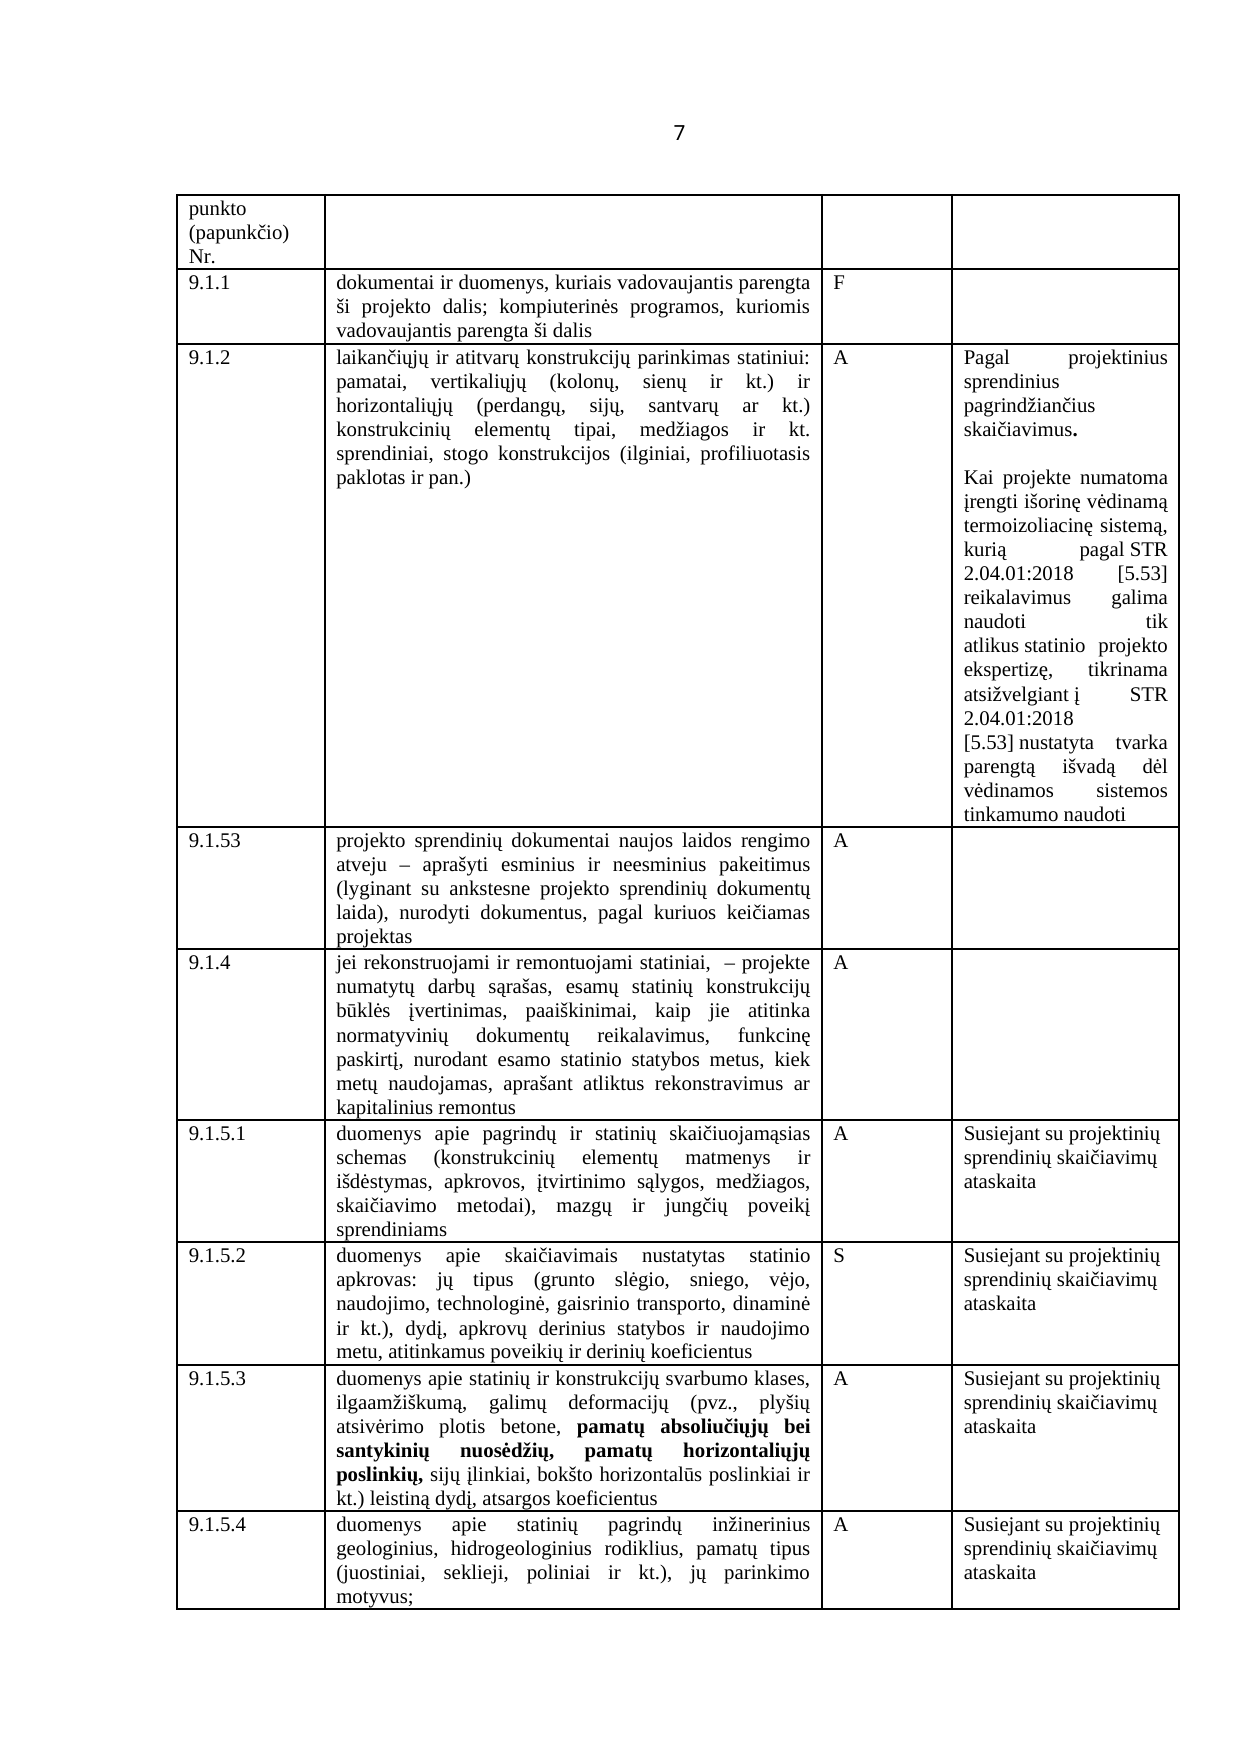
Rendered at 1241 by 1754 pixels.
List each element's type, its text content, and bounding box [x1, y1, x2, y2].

table_cell F [823, 270, 951, 342]
table_cell duomenys apie statinių ir konstrukcijų svarbumo klases, ilgaamžiškumą, galimų deformacijų (pvz., plyšių atsivėrimo plotis betone, pamatų absoliučiųjų bei santykinių nuosėdžių, pamatų horizontaliųjų poslinkių, sijų įlinkiai, bokšto horizontalūs poslinkiai ir kt.) leistiną dydį, atsargos koeficientus [326, 1366, 821, 1510]
table_cell projekto sprendinių dokumentai naujos laidos rengimo atveju – aprašyti esminius ir neesminius pakeitimus (lyginant su ankstesne projekto sprendinių dokumentų laida), nurodyti dokumentus, pagal kuriuos keičiamas projektas [326, 828, 821, 948]
table_cell 9.1.2 [178, 345, 324, 826]
table_cell Pagal projektinius sprendinius pagrindžiančius skaičiavimus. Kai projekte numatoma įrengti išorinę vėdinamą termoizoliacinę sistemą, kurią pagal STR 2.04.01:2018 [5.53] reikalavimus galima naudoti tik atlikus statinio projekto ekspertizę, tikrinama atsižvelgiant į STR 2.04.01:2018 [5.53] nustatyta tvarka parengtą išvadą dėl vėdinamos sistemos tinkamumo naudoti [953, 345, 1178, 826]
table_cell 9.1.5.3 [178, 1366, 324, 1510]
table_cell dokumentai ir duomenys, kuriais vadovaujantis parengta ši projekto dalis; kompiuterinės programos, kuriomis vadovaujantis parengta ši dalis [326, 270, 821, 342]
table_cell 9.1.1 [178, 270, 324, 342]
table_cell 9.1.53 [178, 828, 324, 948]
table_cell [953, 270, 1178, 342]
table_cell Susiejant su projektinių sprendinių skaičiavimų ataskaita [953, 1243, 1178, 1363]
table_cell duomenys apie skaičiavimais nustatytas statinio apkrovas: jų tipus (grunto slėgio, sniego, vėjo, naudojimo, technologinė, gaisrinio transporto, dinaminė ir kt.), dydį, apkrovų derinius statybos ir naudojimo metu, atitinkamus poveikių ir derinių koeficientus [326, 1243, 821, 1363]
table_cell [953, 950, 1178, 1119]
table_cell Susiejant su projektinių sprendinių skaičiavimų ataskaita [953, 1366, 1178, 1510]
table_header [953, 196, 1178, 268]
table_cell 9.1.5.1 [178, 1121, 324, 1241]
table_cell duomenys apie statinių pagrindų inžinerinius geologinius, hidrogeologinius rodiklius, pamatų tipus (juostiniai, seklieji, poliniai ir kt.), jų parinkimo motyvus; [326, 1512, 821, 1608]
table_header punkto (papunkčio) Nr. [178, 196, 324, 268]
table_cell jei rekonstruojami ir remontuojami statiniai, – projekte numatytų darbų sąrašas, esamų statinių konstrukcijų būklės įvertinimas, paaiškinimai, kaip jie atitinka normatyvinių dokumentų reikalavimus, funkcinę paskirtį, nurodant esamo statinio statybos metus, kiek metų naudojamas, aprašant atliktus rekonstravimus ar kapitalinius remontus [326, 950, 821, 1119]
table_cell A [823, 950, 951, 1119]
table_cell duomenys apie pagrindų ir statinių skaičiuojamąsias schemas (konstrukcinių elementų matmenys ir išdėstymas, apkrovos, įtvirtinimo sąlygos, medžiagos, skaičiavimo metodai), mazgų ir jungčių poveikį sprendiniams [326, 1121, 821, 1241]
table_cell A [823, 1366, 951, 1510]
table_cell laikančiųjų ir atitvarų konstrukcijų parinkimas statiniui: pamatai, vertikaliųjų (kolonų, sienų ir kt.) ir horizontaliųjų (perdangų, sijų, santvarų ar kt.) konstrukcinių elementų tipai, medžiagos ir kt. sprendiniai, stogo konstrukcijos (ilginiai, profiliuotasis paklotas ir pan.) [326, 345, 821, 826]
table_cell A [823, 828, 951, 948]
table_cell A [823, 345, 951, 826]
table_cell [953, 828, 1178, 948]
table_cell 9.1.4 [178, 950, 324, 1119]
table_header [326, 196, 821, 268]
table_header [823, 196, 951, 268]
table_cell A [823, 1512, 951, 1608]
table_cell 9.1.5.2 [178, 1243, 324, 1363]
table_cell 9.1.5.4 [178, 1512, 324, 1608]
table_cell Susiejant su projektinių sprendinių skaičiavimų ataskaita [953, 1512, 1178, 1608]
table_cell A [823, 1121, 951, 1241]
table_cell Susiejant su projektinių sprendinių skaičiavimų ataskaita [953, 1121, 1178, 1241]
table_cell S [823, 1243, 951, 1363]
